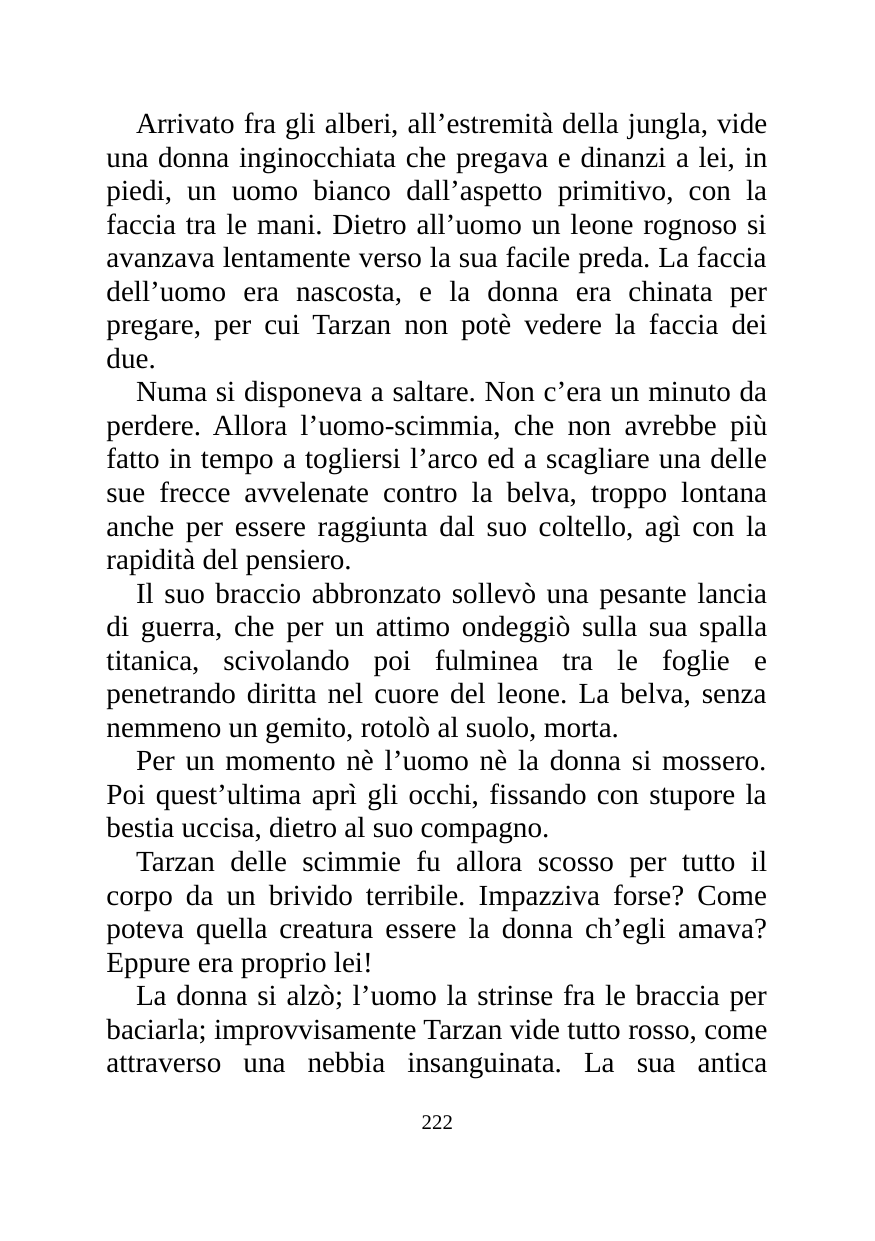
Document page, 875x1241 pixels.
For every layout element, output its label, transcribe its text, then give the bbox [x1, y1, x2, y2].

text Tarzan delle scimmie fu allora scosso per tutto il corpo da un brivido terribile. Impazziva forse? Come poteva quella creatura essere la donna ch’egli amava? Eppure era proprio lei! [106, 844, 768, 978]
text Numa si disponeva a saltare. Non c’era un minuto da perdere. Allora l’uomo-scimmia, che non avrebbe più fatto in tempo a togliersi l’arco ed a scagliare una delle sue frecce avvelenate contro la belva, troppo lontana anche per essere raggiunta dal suo coltello, agì con la rapidità del pensiero. [106, 374, 768, 576]
text La donna si alzò; l’uomo la strinse fra le braccia per baciarla; improvvisamente Tarzan vide tutto rosso, come attraverso una nebbia insanguinata. La sua antica [106, 978, 768, 1079]
text Per un momento nè l’uomo nè la donna si mossero. Poi quest’ultima aprì gli occhi, fissando con stupore la bestia uccisa, dietro al suo compagno. [106, 743, 768, 844]
text Il suo braccio abbronzato sollevò una pesante lancia di guerra, che per un attimo ondeggiò sulla sua spalla titanica, scivolando poi fulminea tra le foglie e penetrando diritta nel cuore del leone. La belva, senza nemmeno un gemito, rotolò al suolo, morta. [106, 576, 768, 743]
text Arrivato fra gli alberi, all’estremità della jungla, vide una donna inginocchiata che pregava e dinanzi a lei, in piedi, un uomo bianco dall’aspetto primitivo, con la faccia tra le mani. Dietro all’uomo un leone rognoso si avanzava lentamente verso la sua facile preda. La faccia dell’uomo era nascosta, e la donna era chinata per pregare, per cui Tarzan non potè vedere la faccia dei due. [106, 106, 768, 374]
